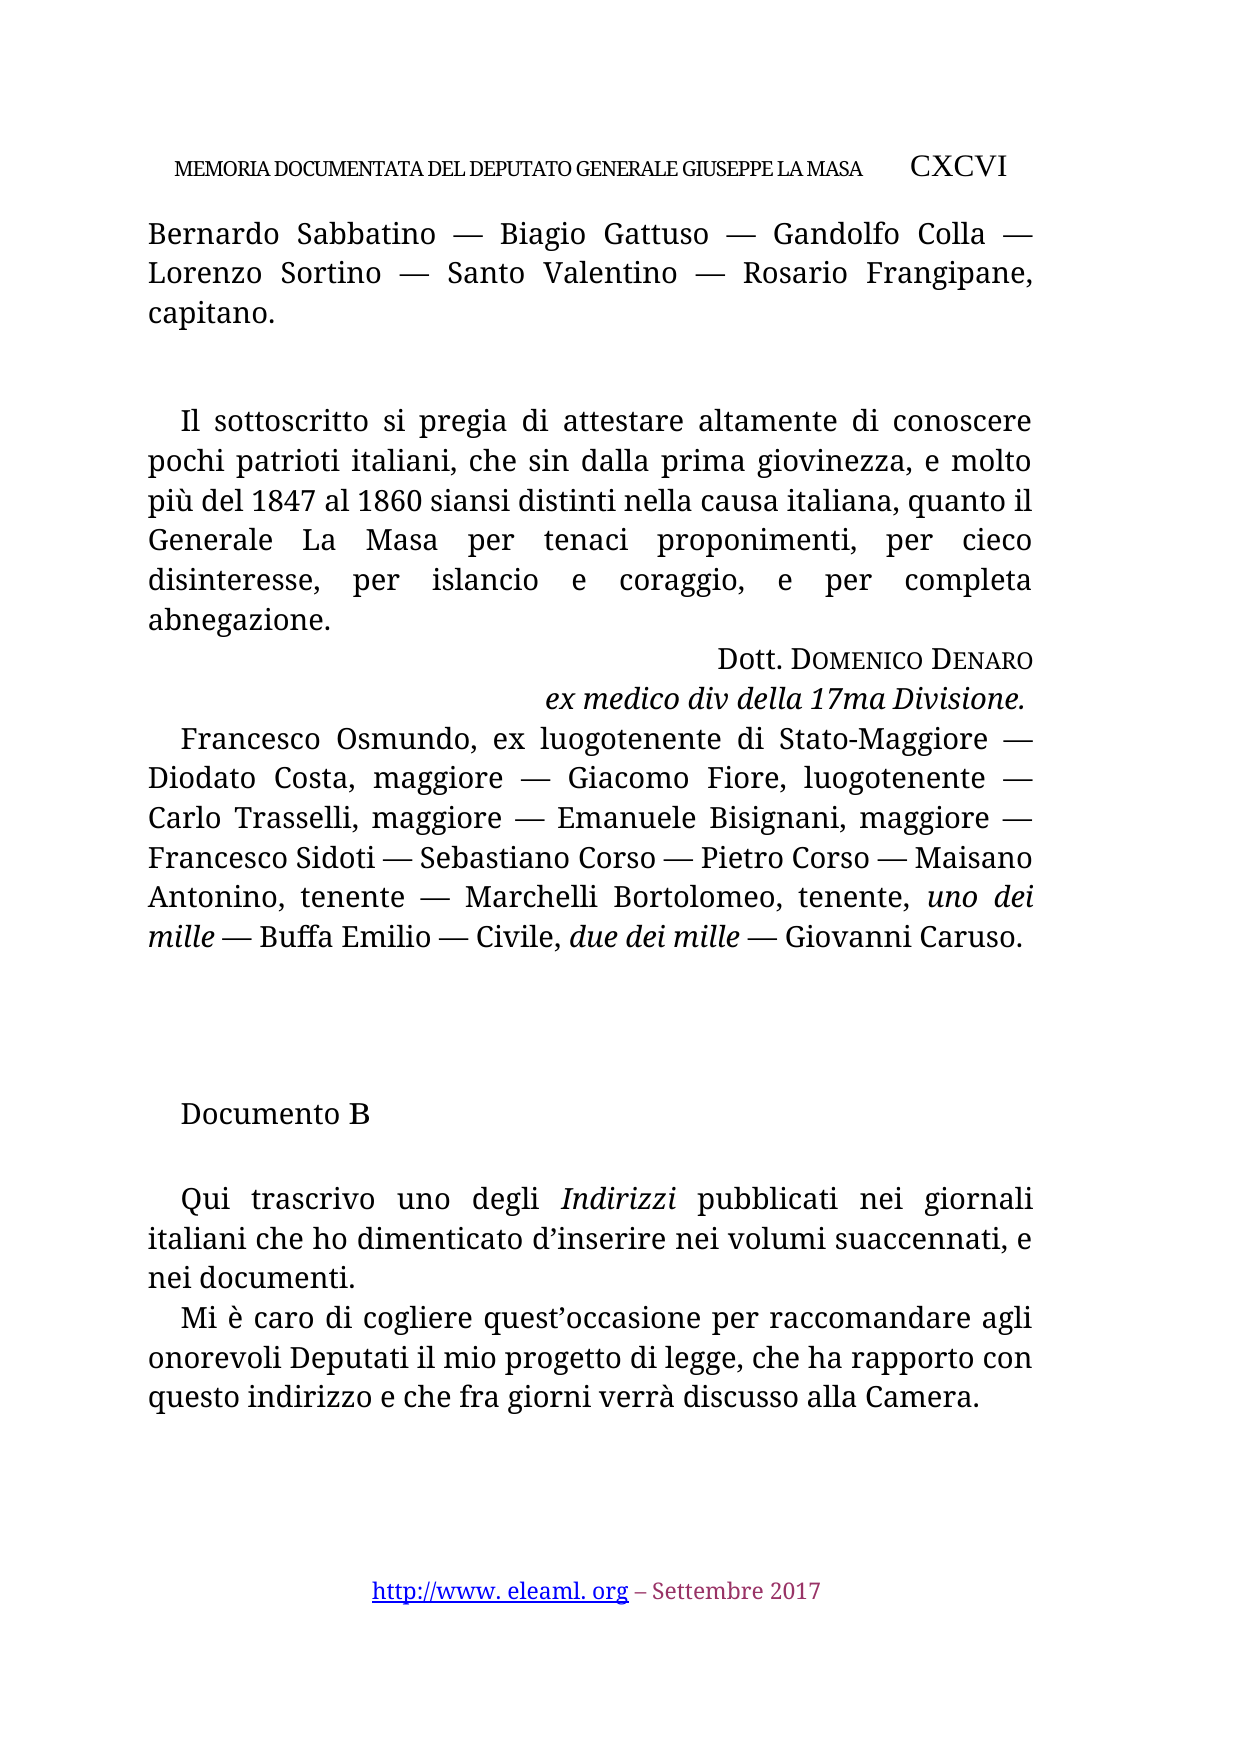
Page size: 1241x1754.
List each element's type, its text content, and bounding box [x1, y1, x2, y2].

text Francesco Osmundo, ex luogotenente di Stato-Maggiore — Diodato Costa, maggiore — Giacomo Fiore, luogotenente — Carlo Trasselli, maggiore — Emanuele Bisignani, maggiore — Francesco Sidoti — Sebastiano Corso — Pietro Corso — Maisano Antonino, tenente — Marchelli Bortolomeo, tenente, uno dei mille — Buffa Emilio — Civile, due dei mille — Giovanni Caruso. [148, 718, 1033, 956]
text Dott. Domenico Denaro [148, 639, 1033, 678]
text Mi è caro di cogliere quest’occasione per raccomandare agli onorevoli Deputati il mio progetto di legge, che ha rapporto con questo indirizzo e che fra giorni verrà discusso alla Camera. [148, 1297, 1033, 1416]
text Documento B [148, 1093, 1033, 1133]
text Il sottoscritto si pregia di attestare altamente di conoscere pochi patrioti italiani, che sin dalla prima giovinezza, e molto più del 1847 al 1860 siansi distinti nella causa italiana, quanto il Generale La Masa per tenaci proponimenti, per cieco disinteresse, per islancio e coraggio, e per completa abnegazione. [148, 401, 1033, 639]
text Qui trascrivo uno degli Indirizzi pubblicati nei giornali italiani che ho dimenticato d’inserire nei volumi suaccennati, e nei documenti. [148, 1178, 1033, 1297]
text ex medico div della 17ma Divisione. [148, 678, 1033, 718]
text Bernardo Sabbatino — Biagio Gattuso — Gandolfo Colla — Lorenzo Sortino — Santo Valentino — Rosario Frangipane, capitano. [148, 213, 1033, 332]
